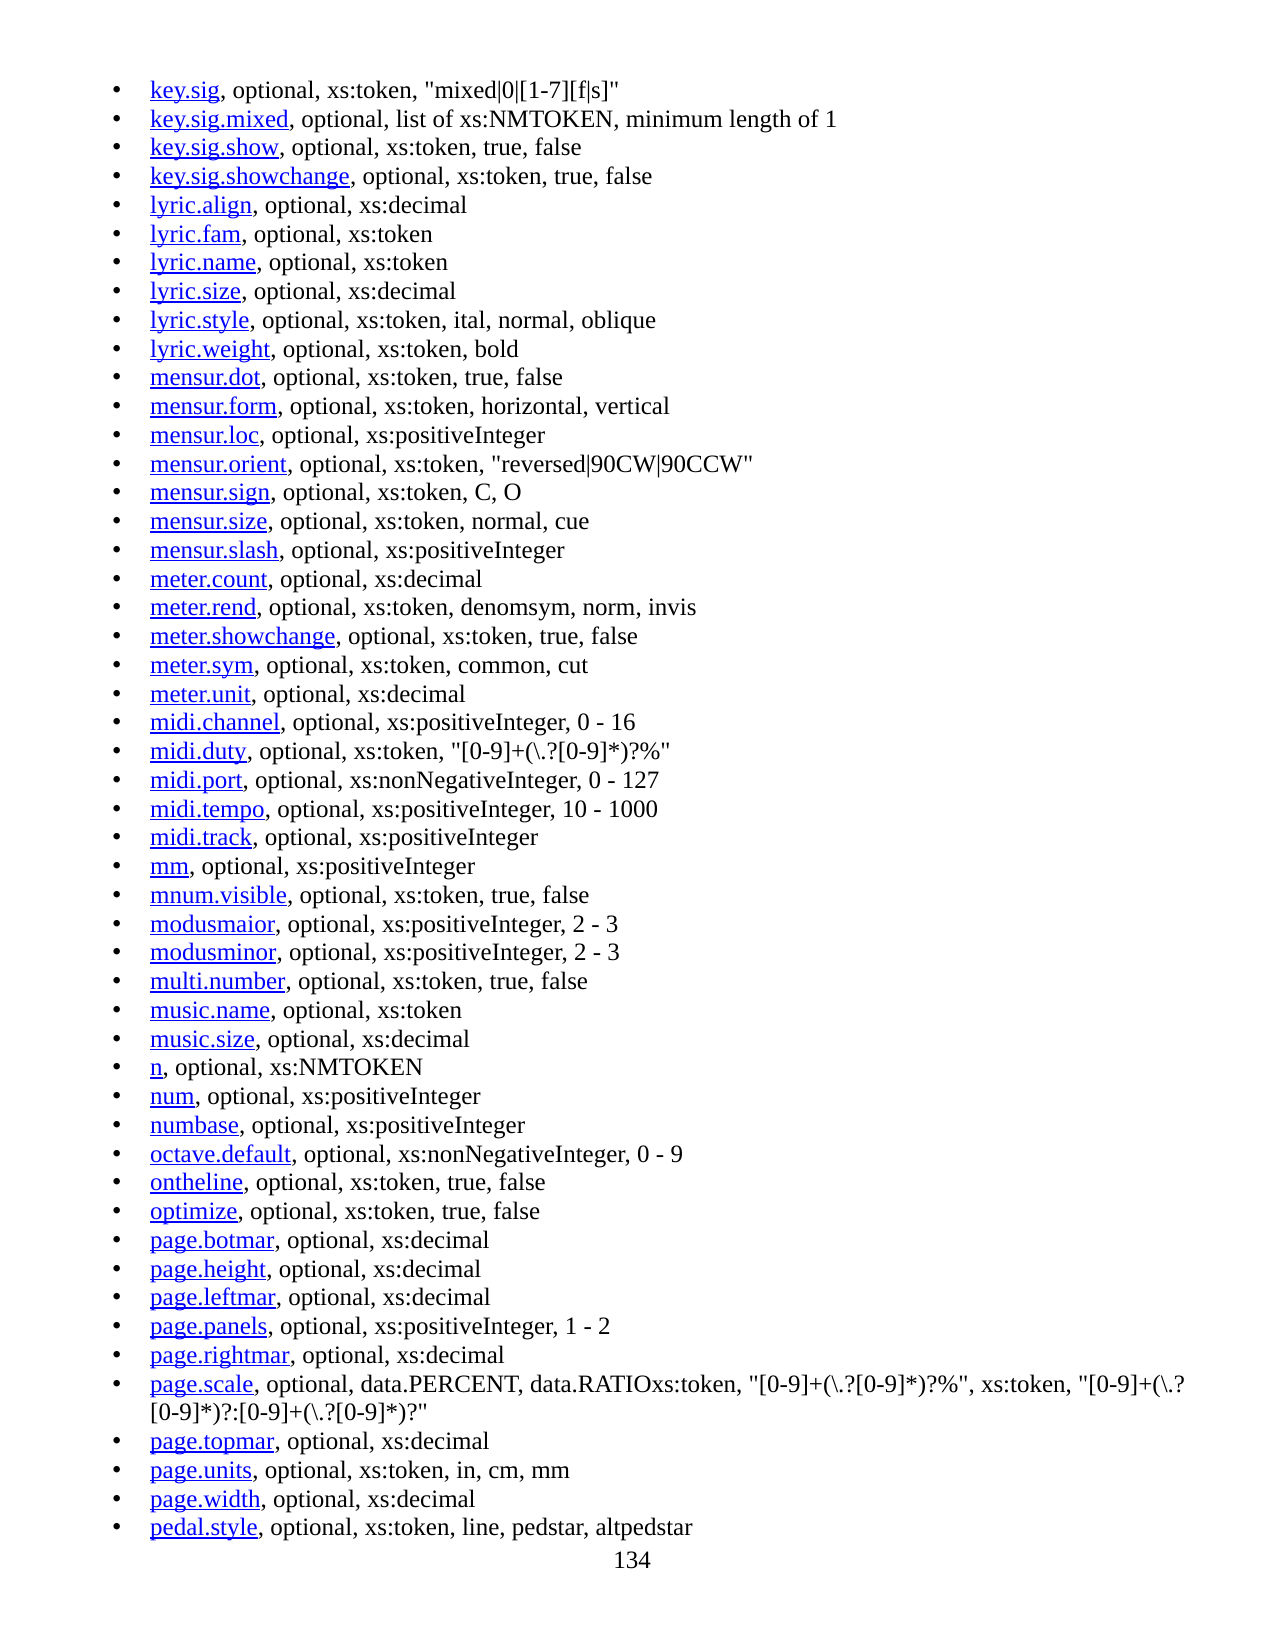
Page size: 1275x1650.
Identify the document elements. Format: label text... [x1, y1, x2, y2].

list music.size, optional, xs:decimal [112, 1024, 1200, 1052]
list pedal.style, optional, xs:token, line, pedstar, altpedstar [112, 1512, 1200, 1541]
list mensur.dot, optional, xs:token, true, false [112, 362, 1200, 391]
list lyric.weight, optional, xs:token, bold [112, 334, 1200, 362]
list key.sig.show, optional, xs:token, true, false [112, 132, 1200, 161]
list midi.channel, optional, xs:positiveInteger, 0 - 16 [112, 707, 1200, 736]
list page.scale, optional, data.PERCENT, data.RATIOxs:token, "[0-9]+(\.?[0-9]*)?%", xs:token, "[0-9]+(\.?[0-9]*)?:[0-9]+(\.?[0-9]*)?" [112, 1369, 1200, 1426]
list lyric.fam, optional, xs:token [112, 219, 1200, 247]
list key.sig, optional, xs:token, "mixed|0|[1-7][f|s]" [112, 75, 1200, 104]
list meter.sym, optional, xs:token, common, cut [112, 650, 1200, 679]
list modusmaior, optional, xs:positiveInteger, 2 - 3 [112, 909, 1200, 937]
list key.sig.mixed, optional, list of xs:NMTOKEN, minimum length of 1 [112, 104, 1200, 132]
list lyric.align, optional, xs:decimal [112, 190, 1200, 219]
list mensur.loc, optional, xs:positiveInteger [112, 420, 1200, 449]
list lyric.name, optional, xs:token [112, 247, 1200, 276]
list num, optional, xs:positiveInteger [112, 1081, 1200, 1110]
list page.height, optional, xs:decimal [112, 1254, 1200, 1282]
list multi.number, optional, xs:token, true, false [112, 966, 1200, 995]
list page.panels, optional, xs:positiveInteger, 1 - 2 [112, 1311, 1200, 1340]
list page.rightmar, optional, xs:decimal [112, 1340, 1200, 1369]
list midi.port, optional, xs:nonNegativeInteger, 0 - 127 [112, 765, 1200, 794]
list mensur.slash, optional, xs:positiveInteger [112, 535, 1200, 564]
list mensur.size, optional, xs:token, normal, cue [112, 506, 1200, 535]
list octave.default, optional, xs:nonNegativeInteger, 0 - 9 [112, 1139, 1200, 1167]
list ontheline, optional, xs:token, true, false [112, 1167, 1200, 1196]
list page.leftmar, optional, xs:decimal [112, 1282, 1200, 1311]
list n, optional, xs:NMTOKEN [112, 1052, 1200, 1081]
list mensur.sign, optional, xs:token, C, O [112, 477, 1200, 506]
list midi.duty, optional, xs:token, "[0-9]+(\.?[0-9]*)?%" [112, 736, 1200, 765]
list key.sig.showchange, optional, xs:token, true, false [112, 161, 1200, 190]
list meter.unit, optional, xs:decimal [112, 679, 1200, 707]
list page.botmar, optional, xs:decimal [112, 1225, 1200, 1254]
list mm, optional, xs:positiveInteger [112, 851, 1200, 880]
list optimize, optional, xs:token, true, false [112, 1196, 1200, 1225]
list page.width, optional, xs:decimal [112, 1484, 1200, 1512]
list midi.track, optional, xs:positiveInteger [112, 822, 1200, 851]
list mensur.orient, optional, xs:token, "reversed|90CW|90CCW" [112, 449, 1200, 477]
list meter.showchange, optional, xs:token, true, false [112, 621, 1200, 650]
list lyric.style, optional, xs:token, ital, normal, oblique [112, 305, 1200, 334]
list page.units, optional, xs:token, in, cm, mm [112, 1455, 1200, 1484]
list page.topmar, optional, xs:decimal [112, 1426, 1200, 1455]
list music.name, optional, xs:token [112, 995, 1200, 1024]
list mensur.form, optional, xs:token, horizontal, vertical [112, 391, 1200, 420]
list midi.tempo, optional, xs:positiveInteger, 10 - 1000 [112, 794, 1200, 822]
list meter.rend, optional, xs:token, denomsym, norm, invis [112, 592, 1200, 621]
list numbase, optional, xs:positiveInteger [112, 1110, 1200, 1139]
list modusminor, optional, xs:positiveInteger, 2 - 3 [112, 937, 1200, 966]
list meter.count, optional, xs:decimal [112, 564, 1200, 592]
list lyric.size, optional, xs:decimal [112, 276, 1200, 305]
list mnum.visible, optional, xs:token, true, false [112, 880, 1200, 909]
